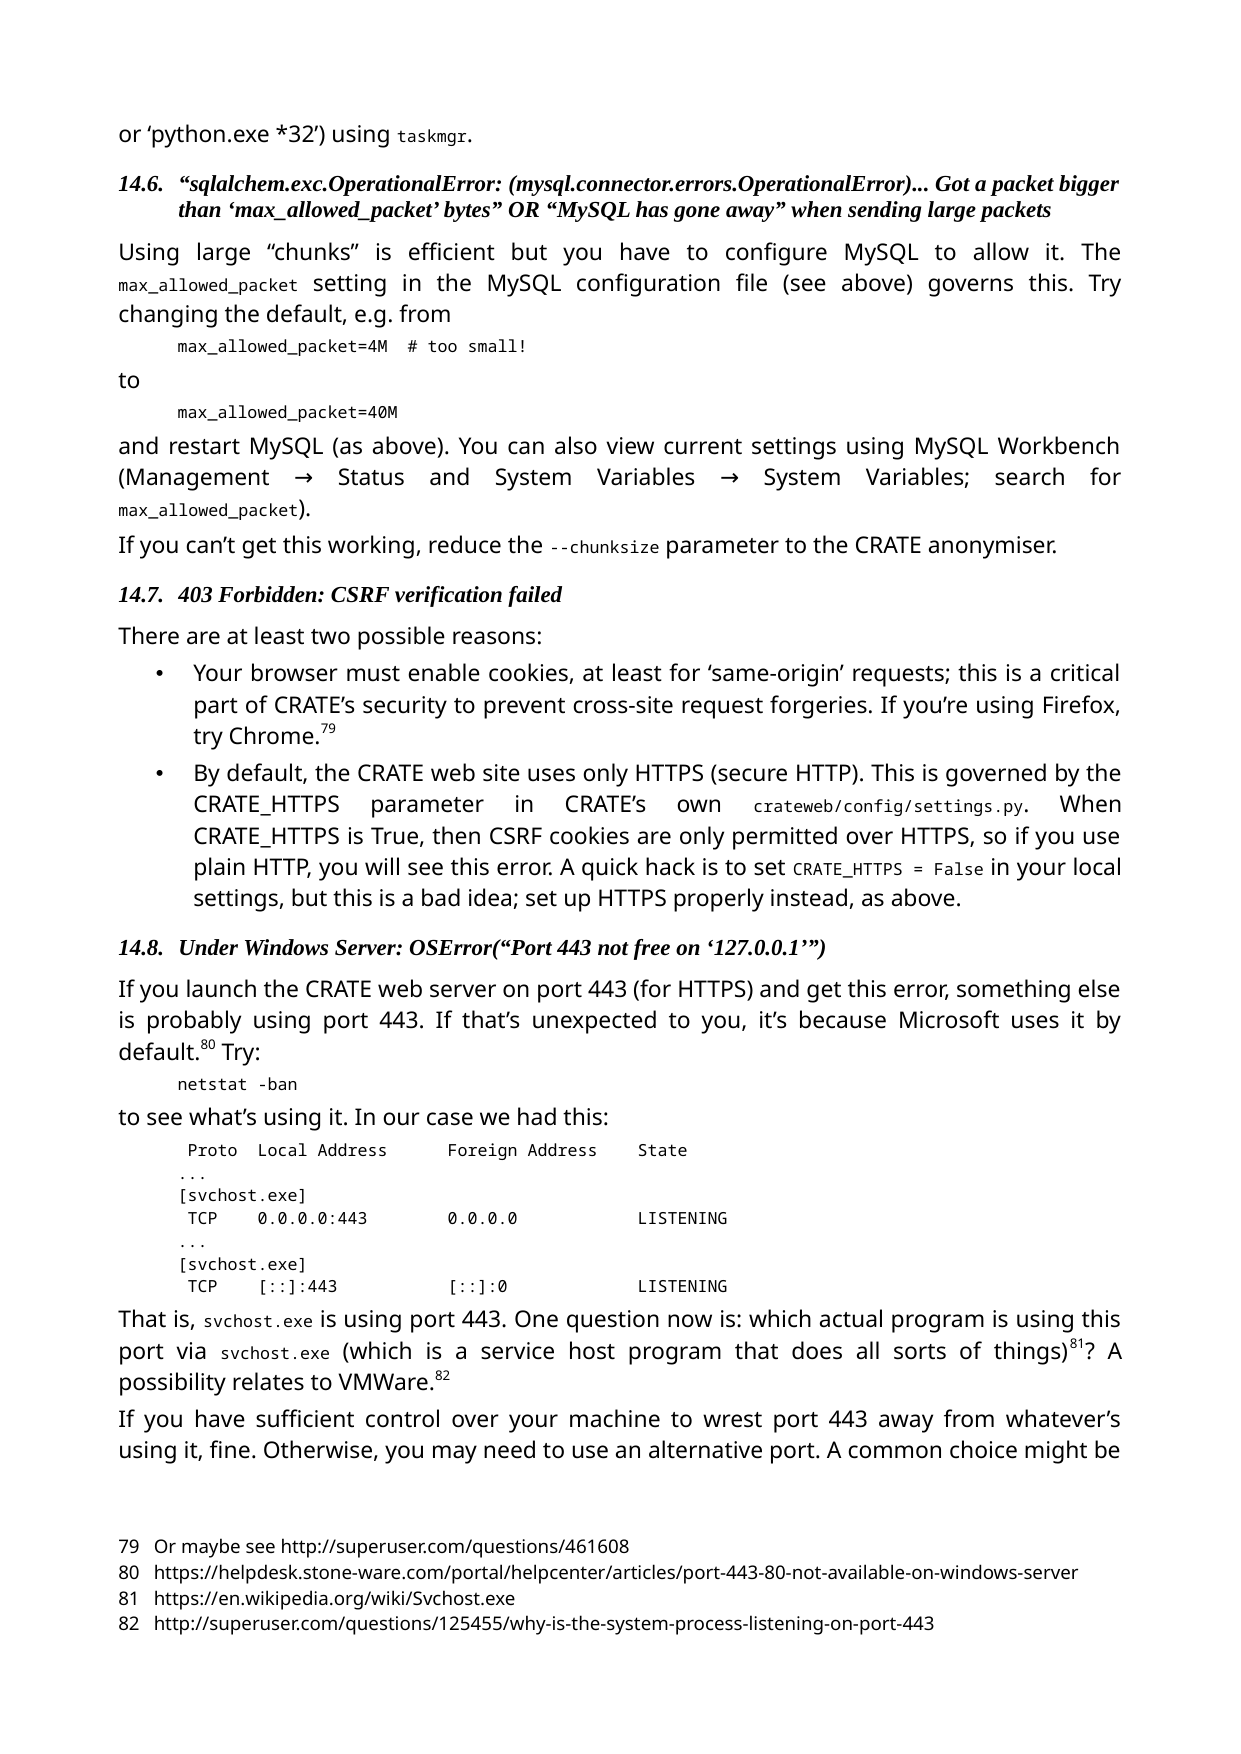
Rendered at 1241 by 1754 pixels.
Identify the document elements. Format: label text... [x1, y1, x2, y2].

text There are at least two possible reasons: [118, 620, 1122, 651]
subtitle 403 Forbidden: CSRF verification failed [118, 581, 1122, 608]
text TCP [::]:443 [::]:0 LISTENING [177, 1275, 1122, 1297]
text If you have sufficient control over your machine to wrest port 443 away from whatever’s using it, fine. Otherwise, you may need to use an alternative port. A common choice might be 8443. [118, 1403, 1122, 1466]
subtitle “sqlalchem.exc.OperationalError: (mysql.connector.errors.OperationalError)... Got a packet bigger than ‘max_allowed_packet’ bytes” OR “MySQL has gone away” when sending large packets [118, 170, 1122, 223]
text [svchost.exe] [177, 1184, 1122, 1207]
text Using large “chunks” is efficient but you have to configure MySQL to allow it. The max_allowed_packet setting in the MySQL configuration file (see above) governs this. Try changing the default, e.g. from [118, 235, 1122, 329]
text If you can’t get this working, reduce the --chunksize parameter to the CRATE anonymiser. [118, 529, 1122, 561]
text ... [177, 1229, 1122, 1252]
text Proto Local Address Foreign Address State [177, 1138, 1122, 1161]
text max_allowed_packet=40M [177, 401, 1122, 424]
text [svchost.exe] [177, 1252, 1122, 1275]
subtitle Under Windows Server: OSError(“Port 443 not free on ‘127.0.0.1’”) [118, 934, 1122, 961]
text TCP 0.0.0.0:443 0.0.0.0 LISTENING [177, 1207, 1122, 1229]
text or ‘python.exe *32’) using taskmgr. [118, 118, 1122, 149]
list Or maybe see http://superuser.com/questions/461608 [118, 1534, 1122, 1559]
text http://superuser.com/questions/125455/why-is-the-system-process-listening-on-port-443 [118, 1610, 1122, 1636]
list By default, the CRATE web site uses only HTTPS (secure HTTP). This is governed by the CRATE_HTTPS parameter in CRATE’s own crateweb/config/settings.py. When CRATE_HTTPS is True, then CSRF cookies are only permitted over HTTPS, so if you use plain HTTP, you will see this error. A quick hack is to set CRATE_HTTPS = False in your local settings, but this is a bad idea; set up HTTPS properly instead, as above. [156, 757, 1122, 913]
text If you launch the CRATE web server on port 443 (for HTTPS) and get this error, something else is probably using port 443. If that’s unexpected to you, it’s because Microsoft uses it by default. Try: [118, 973, 1122, 1067]
text max_allowed_packet=4M # too small! [177, 335, 1122, 358]
text https://en.wikipedia.org/wiki/Svchost.exe [118, 1585, 1122, 1610]
text and restart MySQL (as above). You can also view current settings using MySQL Workbench (Management → Status and System Variables → System Variables; search for max_allowed_packet). [118, 429, 1122, 523]
text to [118, 364, 1122, 395]
text https://helpdesk.stone-ware.com/portal/helpcenter/articles/port-443-80-not-available-on-windows-server [118, 1559, 1122, 1585]
text netstat -ban [177, 1073, 1122, 1095]
list Your browser must enable cookies, at least for ‘same-origin’ requests; this is a critical part of CRATE’s security to prevent cross-site request forgeries. If you’re using Firefox, try Chrome. [156, 657, 1122, 751]
text ... [177, 1161, 1122, 1184]
text to see what’s using it. In our case we had this: [118, 1101, 1122, 1133]
text That is, svchost.exe is using port 443. One question now is: which actual program is using this port via svchost.exe (which is a service host program that does all sorts of things)? A possibility relates to VMWare. [118, 1303, 1122, 1397]
